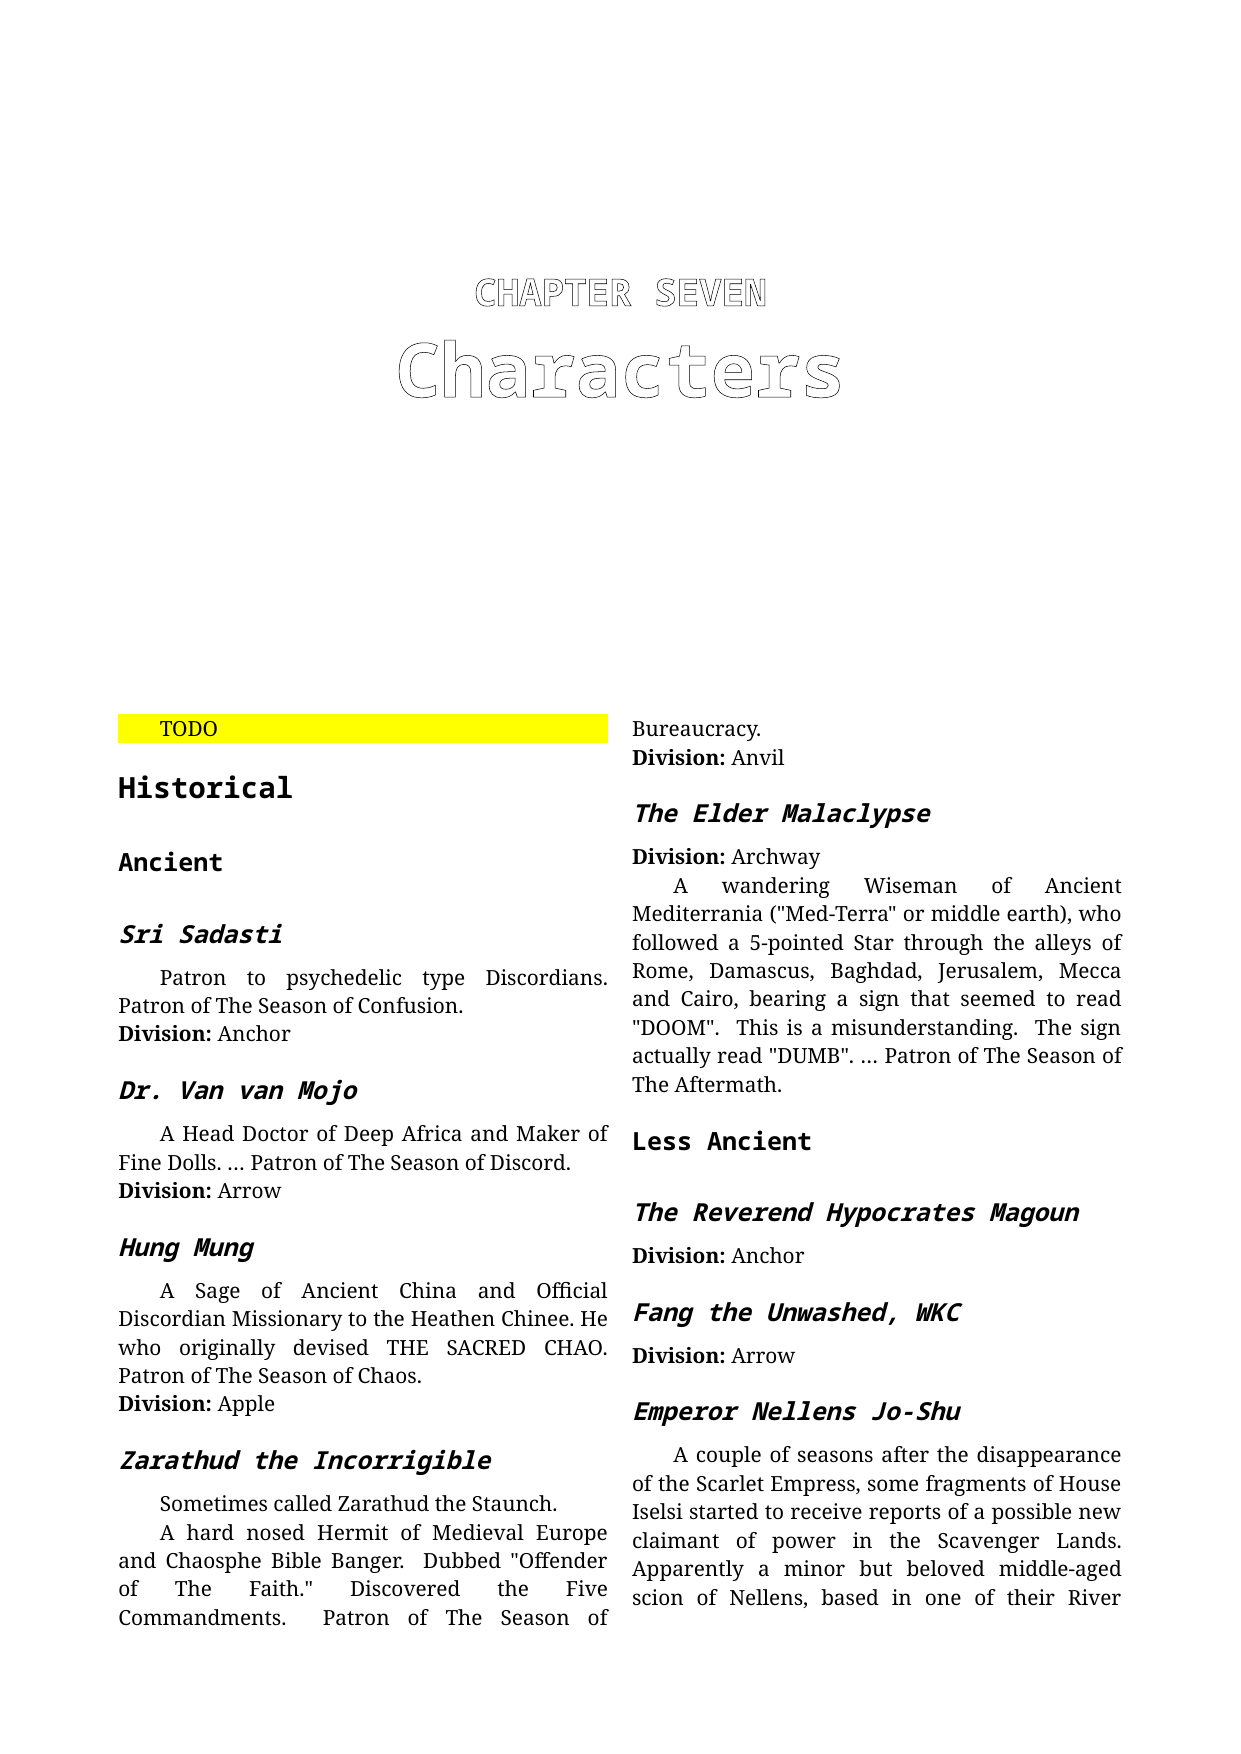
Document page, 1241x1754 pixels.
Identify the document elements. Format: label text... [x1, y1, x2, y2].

text Bureaucracy. [632, 714, 1122, 743]
text A Sage of Ancient China and Official Discordian Missionary to the Heathen Chinee. He who originally devised THE SACRED CHAO. Patron of The Season of Chaos. [118, 1276, 608, 1389]
subtitle Ancient [118, 845, 608, 879]
text Division: Apple [118, 1389, 608, 1418]
title Characters [118, 317, 1122, 419]
text TODO [118, 714, 608, 743]
subtitle Historical [118, 768, 608, 807]
text Sometimes called Zarathud the Staunch. [118, 1489, 608, 1518]
text Division: Arrow [118, 1176, 608, 1204]
text A Head Doctor of Deep Africa and Maker of Fine Dolls. … Patron of The Season of Discord. [118, 1119, 608, 1176]
title Chapter Seven [118, 266, 1122, 317]
subtitle Sri Sadasti [118, 916, 608, 950]
text Division: Anchor [632, 1241, 1122, 1269]
text Division: Anvil [632, 743, 1122, 771]
subtitle Less Ancient [632, 1123, 1122, 1157]
text A wandering Wiseman of Ancient Mediterrania ("Med-Terra" or middle earth), who followed a 5-pointed Star through the alleys of Rome, Damascus, Baghdad, Jerusalem, Mecca and Cairo, bearing a sign that seemed to read "DOOM". This is a misunderstanding. The sign actually read "DUMB". … Patron of The Season of The Aftermath. [632, 871, 1122, 1098]
subtitle Fang the Unwashed, WKC [632, 1294, 1122, 1328]
subtitle Dr. Van van Mojo [118, 1073, 608, 1107]
text Patron to psychedelic type Discordians. Patron of The Season of Confusion. [118, 963, 608, 1019]
subtitle The Elder Malaclypse [632, 796, 1122, 830]
subtitle Emperor Nellens Jo-Shu [632, 1394, 1122, 1428]
text Division: Anchor [118, 1019, 608, 1048]
text Division: Arrow [632, 1341, 1122, 1369]
text Division: Archway [632, 842, 1122, 871]
subtitle Hung Mung [118, 1229, 608, 1263]
subtitle The Reverend Hypocrates Magoun [632, 1195, 1122, 1229]
text A couple of seasons after the disappearance of the Scarlet Empress, some fragments of House Iselsi started to receive reports of a possible new claimant of power in the Scavenger Lands. Apparently a minor but beloved middle-aged scion of Nellens, based in one of their River [632, 1441, 1122, 1611]
text A hard nosed Hermit of Medieval Europe and Chaosphe Bible Banger. Dubbed "Offender of The Faith." Discovered the Five Commandments. Patron of The Season of [118, 1518, 608, 1631]
subtitle Zarathud the Incorrigible [118, 1443, 608, 1477]
